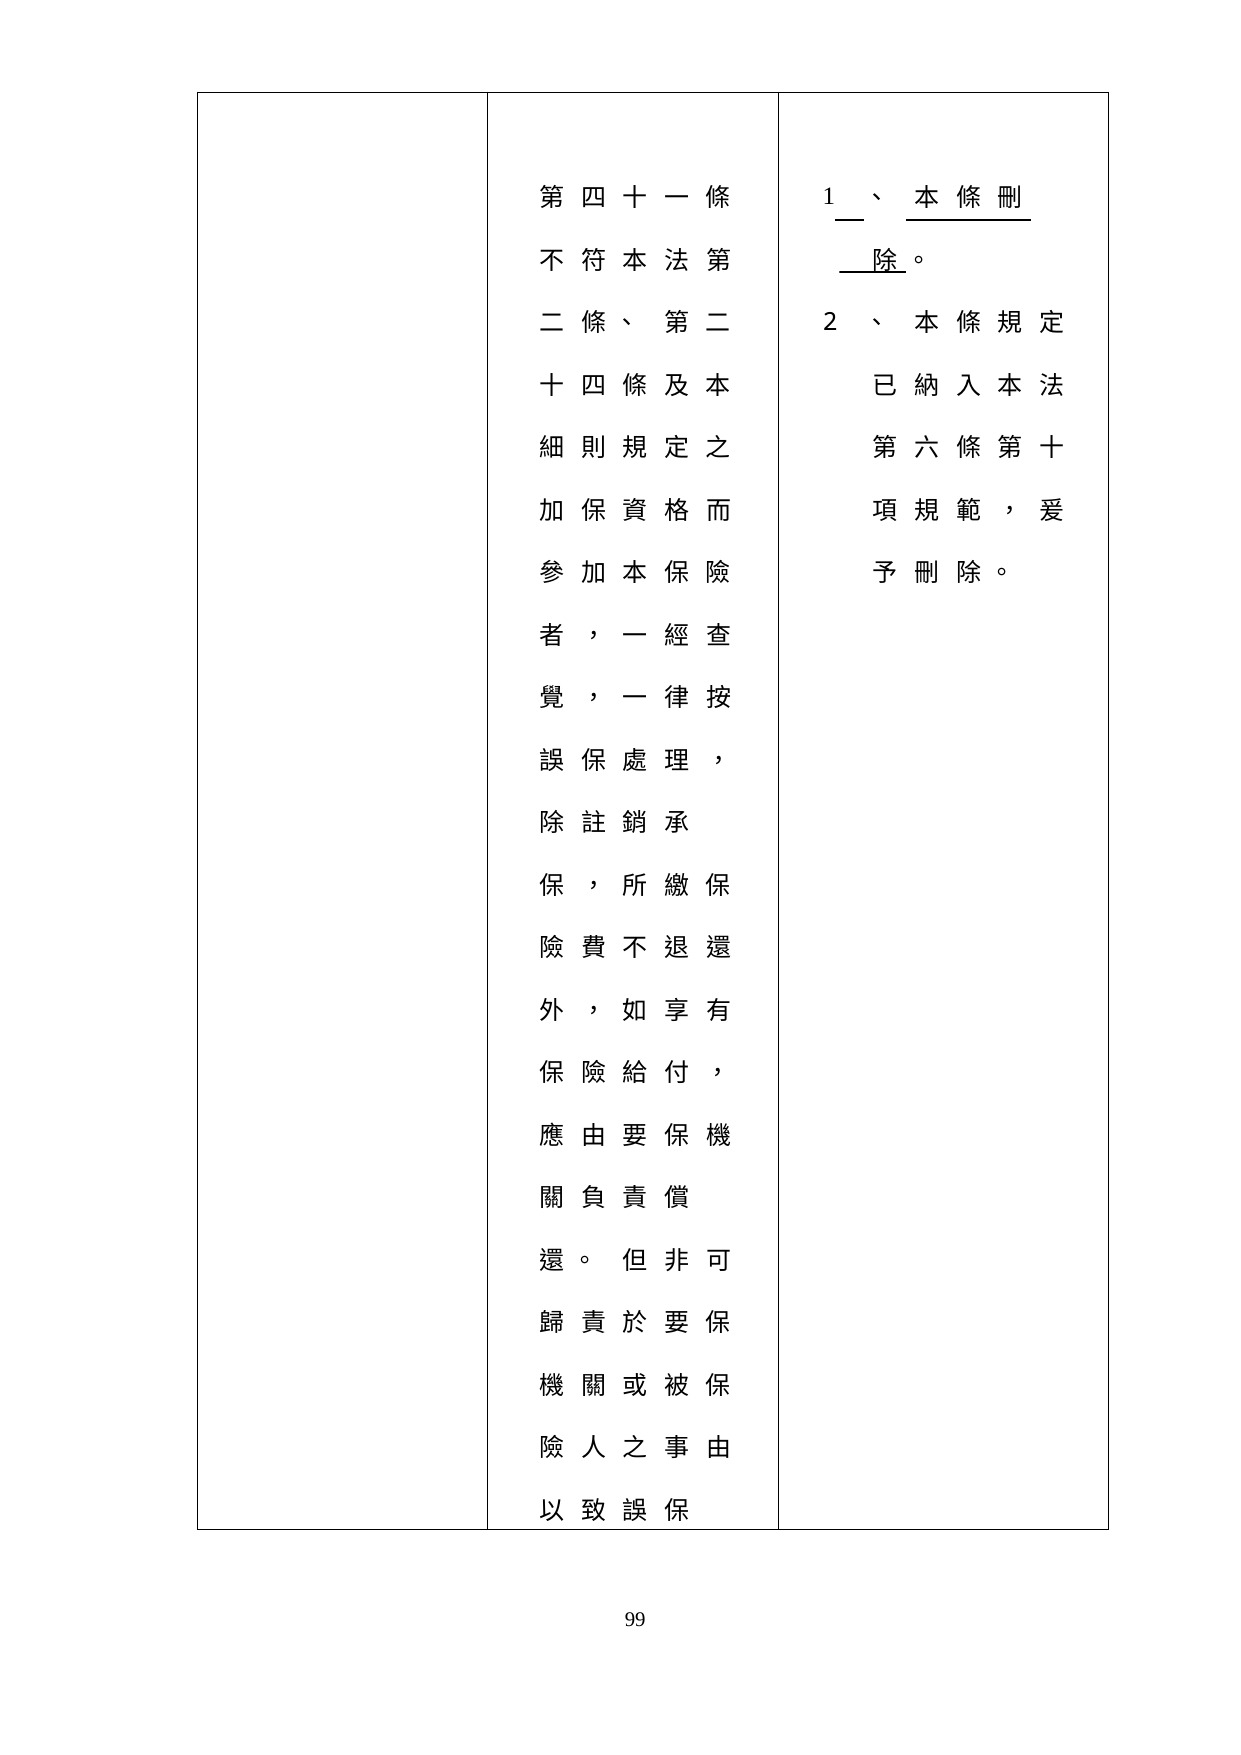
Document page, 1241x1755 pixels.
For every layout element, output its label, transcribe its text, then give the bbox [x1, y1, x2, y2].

table_cell 本條刪除。 本條規定已納入本法第六條第十項規範，爰予刪除。 [779, 93, 1108, 1529]
table_cell [198, 93, 487, 1529]
table_cell 第四十一條 不符本法第二條、第二十四條及本細則規定之加保資格而參加本保險者，一經查覺，一律按誤保處理，除註銷承保，所繳保險費不退還外，如享有保險給付，應由要保機關負責償還。但非可歸責於要保機關或被保險人之事由以致誤保 [488, 93, 778, 1529]
